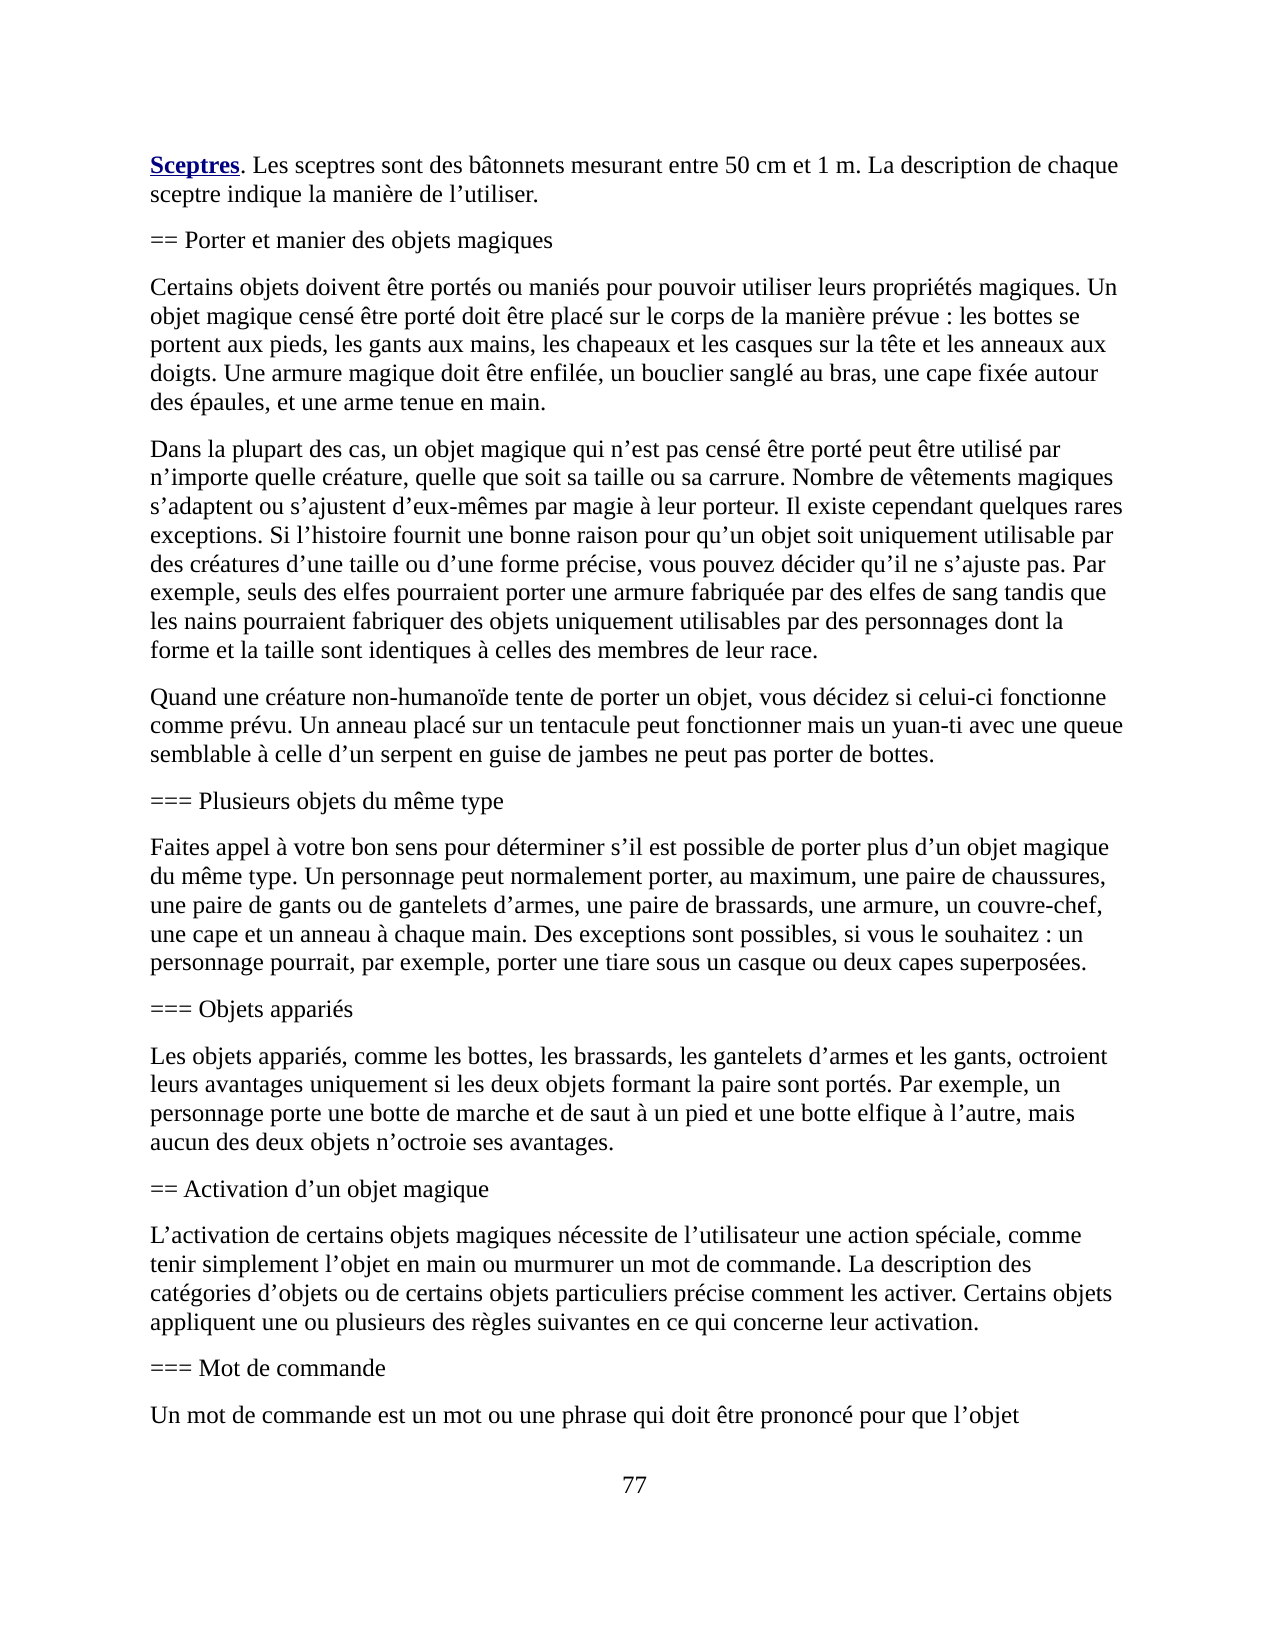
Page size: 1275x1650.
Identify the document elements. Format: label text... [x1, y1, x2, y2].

text === Mot de commande [150, 1353, 1125, 1382]
text == Porter et manier des objets magiques [150, 225, 1125, 254]
text Certains objets doivent être portés ou maniés pour pouvoir utiliser leurs propriétés magiques. Un objet magique censé être porté doit être placé sur le corps de la manière prévue : les bottes se portent aux pieds, les gants aux mains, les chapeaux et les casques sur la tête et les anneaux aux doigts. Une armure magique doit être enfilée, un bouclier sanglé au bras, une cape fixée autour des épaules, et une arme tenue en main. [150, 272, 1125, 416]
text Un mot de commande est un mot ou une phrase qui doit être prononcé pour que l’objet [150, 1400, 1125, 1429]
text Les objets appariés, comme les bottes, les brassards, les gantelets d’armes et les gants, octroient leurs avantages uniquement si les deux objets formant la paire sont portés. Par exemple, un personnage porte une botte de marche et de saut à un pied et une botte elfique à l’autre, mais aucun des deux objets n’octroie ses avantages. [150, 1041, 1125, 1156]
text Dans la plupart des cas, un objet magique qui n’est pas censé être porté peut être utilisé par n’importe quelle créature, quelle que soit sa taille ou sa carrure. Nombre de vêtements magiques s’adaptent ou s’ajustent d’eux-mêmes par magie à leur porteur. Il existe cependant quelques rares exceptions. Si l’histoire fournit une bonne raison pour qu’un objet soit uniquement utilisable par des créatures d’une taille ou d’une forme précise, vous pouvez décider qu’il ne s’ajuste pas. Par exemple, seuls des elfes pourraient porter une armure fabriquée par des elfes de sang tandis que les nains pourraient fabriquer des objets uniquement utilisables par des personnages dont la forme et la taille sont identiques à celles des membres de leur race. [150, 434, 1125, 664]
text Faites appel à votre bon sens pour déterminer s’il est possible de porter plus d’un objet magique du même type. Un personnage peut normalement porter, au maximum, une paire de chaussures, une paire de gants ou de gantelets d’armes, une paire de brassards, une armure, un couvre-chef, une cape et un anneau à chaque main. Des exceptions sont possibles, si vous le souhaitez : un personnage pourrait, par exemple, porter une tiare sous un casque ou deux capes superposées. [150, 832, 1125, 976]
text Quand une créature non-humanoïde tente de porter un objet, vous décidez si celui-ci fonctionne comme prévu. Un anneau placé sur un tentacule peut fonctionner mais un yuan-ti avec une queue semblable à celle d’un serpent en guise de jambes ne peut pas porter de bottes. [150, 682, 1125, 768]
text Sceptres. Les sceptres sont des bâtonnets mesurant entre 50 cm et 1 m. La description de chaque sceptre indique la manière de l’utiliser. [150, 150, 1125, 207]
text == Activation d’un objet magique [150, 1174, 1125, 1202]
text L’activation de certains objets magiques nécessite de l’utilisateur une action spéciale, comme tenir simplement l’objet en main ou murmurer un mot de commande. La description des catégories d’objets ou de certains objets particuliers précise comment les activer. Certains objets appliquent une ou plusieurs des règles suivantes en ce qui concerne leur activation. [150, 1220, 1125, 1335]
text === Plusieurs objets du même type [150, 786, 1125, 814]
text === Objets appariés [150, 994, 1125, 1023]
